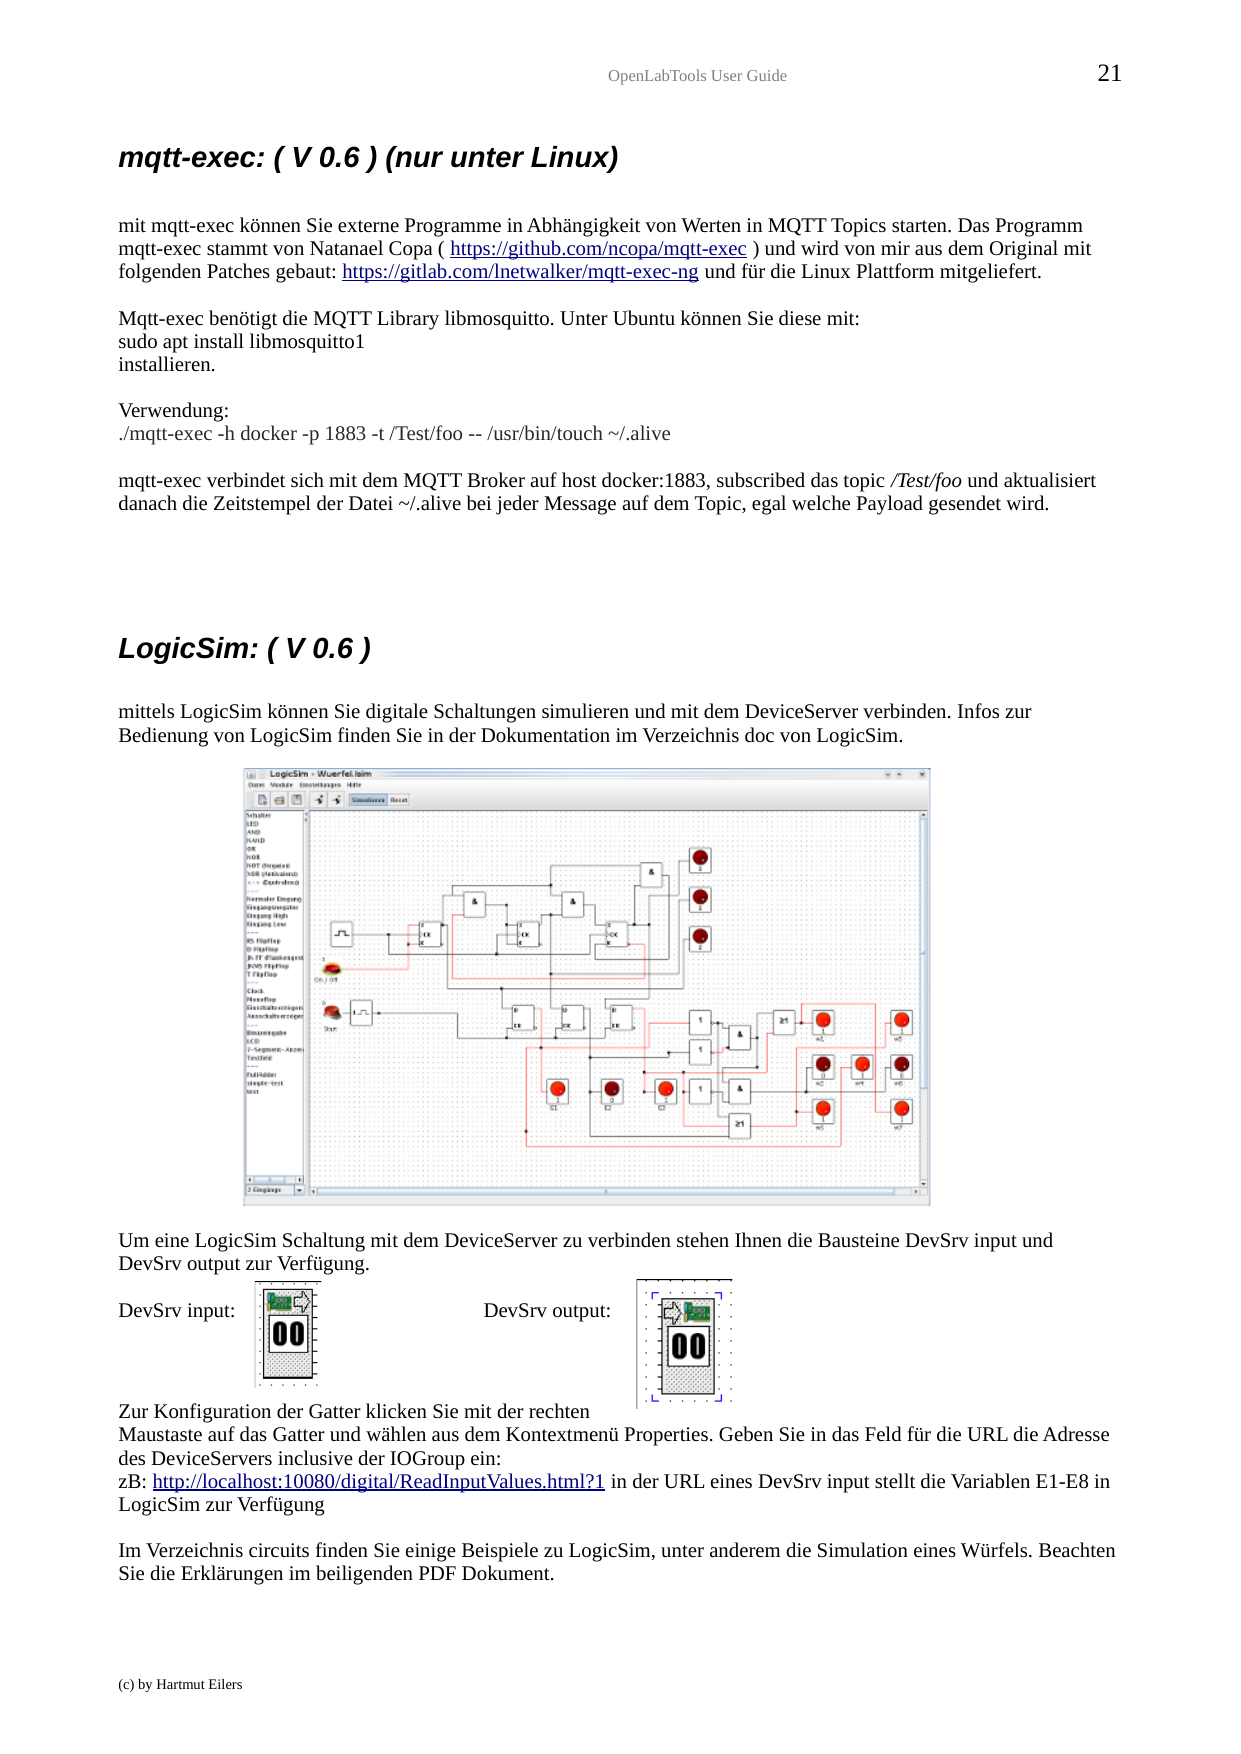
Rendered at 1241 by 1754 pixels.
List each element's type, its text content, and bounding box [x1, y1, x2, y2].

text mit mqtt-exec können Sie externe Programme in Abhängigkeit von Werten in MQTT Topics starten. Das Programm mqtt-exec stammt von Natanael Copa ( https://github.com/ncopa/mqtt-exec ) und wird von mir aus dem Original mit folgenden Patches gebaut: https://gitlab.com/lnetwalker/mqtt-exec-ng und für die Linux Plattform mitgeliefert. [118, 214, 1122, 307]
text mittels LogicSim können Sie digitale Schaltungen simulieren und mit dem DeviceServer verbinden. Infos zur Bedienung von LogicSim finden Sie in der Dokumentation im Verzeichnis doc von LogicSim. [118, 700, 1122, 747]
text ./mqtt-exec -h docker -p 1883 -t /Test/foo -- /usr/bin/touch ~/.alive [118, 422, 1122, 445]
text Um eine LogicSim Schaltung mit dem DeviceServer zu verbinden stehen Ihnen die Bausteine DevSrv input und DevSrv output zur Verfügung. [118, 1229, 1122, 1275]
picture [243, 768, 931, 1206]
text Mqtt-exec benötigt die MQTT Library libmosquitto. Unter Ubuntu können Sie diese mit: [118, 307, 1122, 330]
text Im Verzeichnis circuits finden Sie einige Beispiele zu LogicSim, unter anderem die Simulation eines Würfels. Beachten Sie die Erklärungen im beiligenden PDF Dokument. [118, 1539, 1122, 1585]
picture [636, 1279, 733, 1409]
subtitle mqtt-exec: ( V 0.6 ) (nur unter Linux) [118, 141, 1122, 174]
text DevSrv output: [322, 1298, 636, 1322]
text mqtt-exec verbindet sich mit dem MQTT Broker auf host docker:1883, subscribed das topic /Test/foo und aktualisiert danach die Zeitstempel der Datei ~/.alive bei jeder Message auf dem Topic, egal welche Payload gesendet wird. [118, 468, 1122, 561]
text DevSrv input: [118, 1298, 254, 1322]
text installieren. [118, 353, 1122, 376]
subtitle LogicSim: ( V 0.6 ) [118, 632, 1122, 665]
text sudo apt install libmosquitto1 [118, 330, 1122, 353]
picture [254, 1281, 322, 1388]
text Zur Konfiguration der Gatter klicken Sie mit der rechten Maustaste auf das Gatter und wählen aus dem Kontextmenü Properties. Geben Sie in das Feld für die URL die Adresse des DeviceServers inclusive der IOGroup ein: zB: http://localhost:10080/digital/ReadInputValues.html?1 in der URL eines DevSrv input stellt die Variablen E1-E8 in LogicSim zur Verfügung [118, 1400, 1122, 1516]
text [733, 1298, 1122, 1322]
text Verwendung: [118, 399, 1122, 422]
